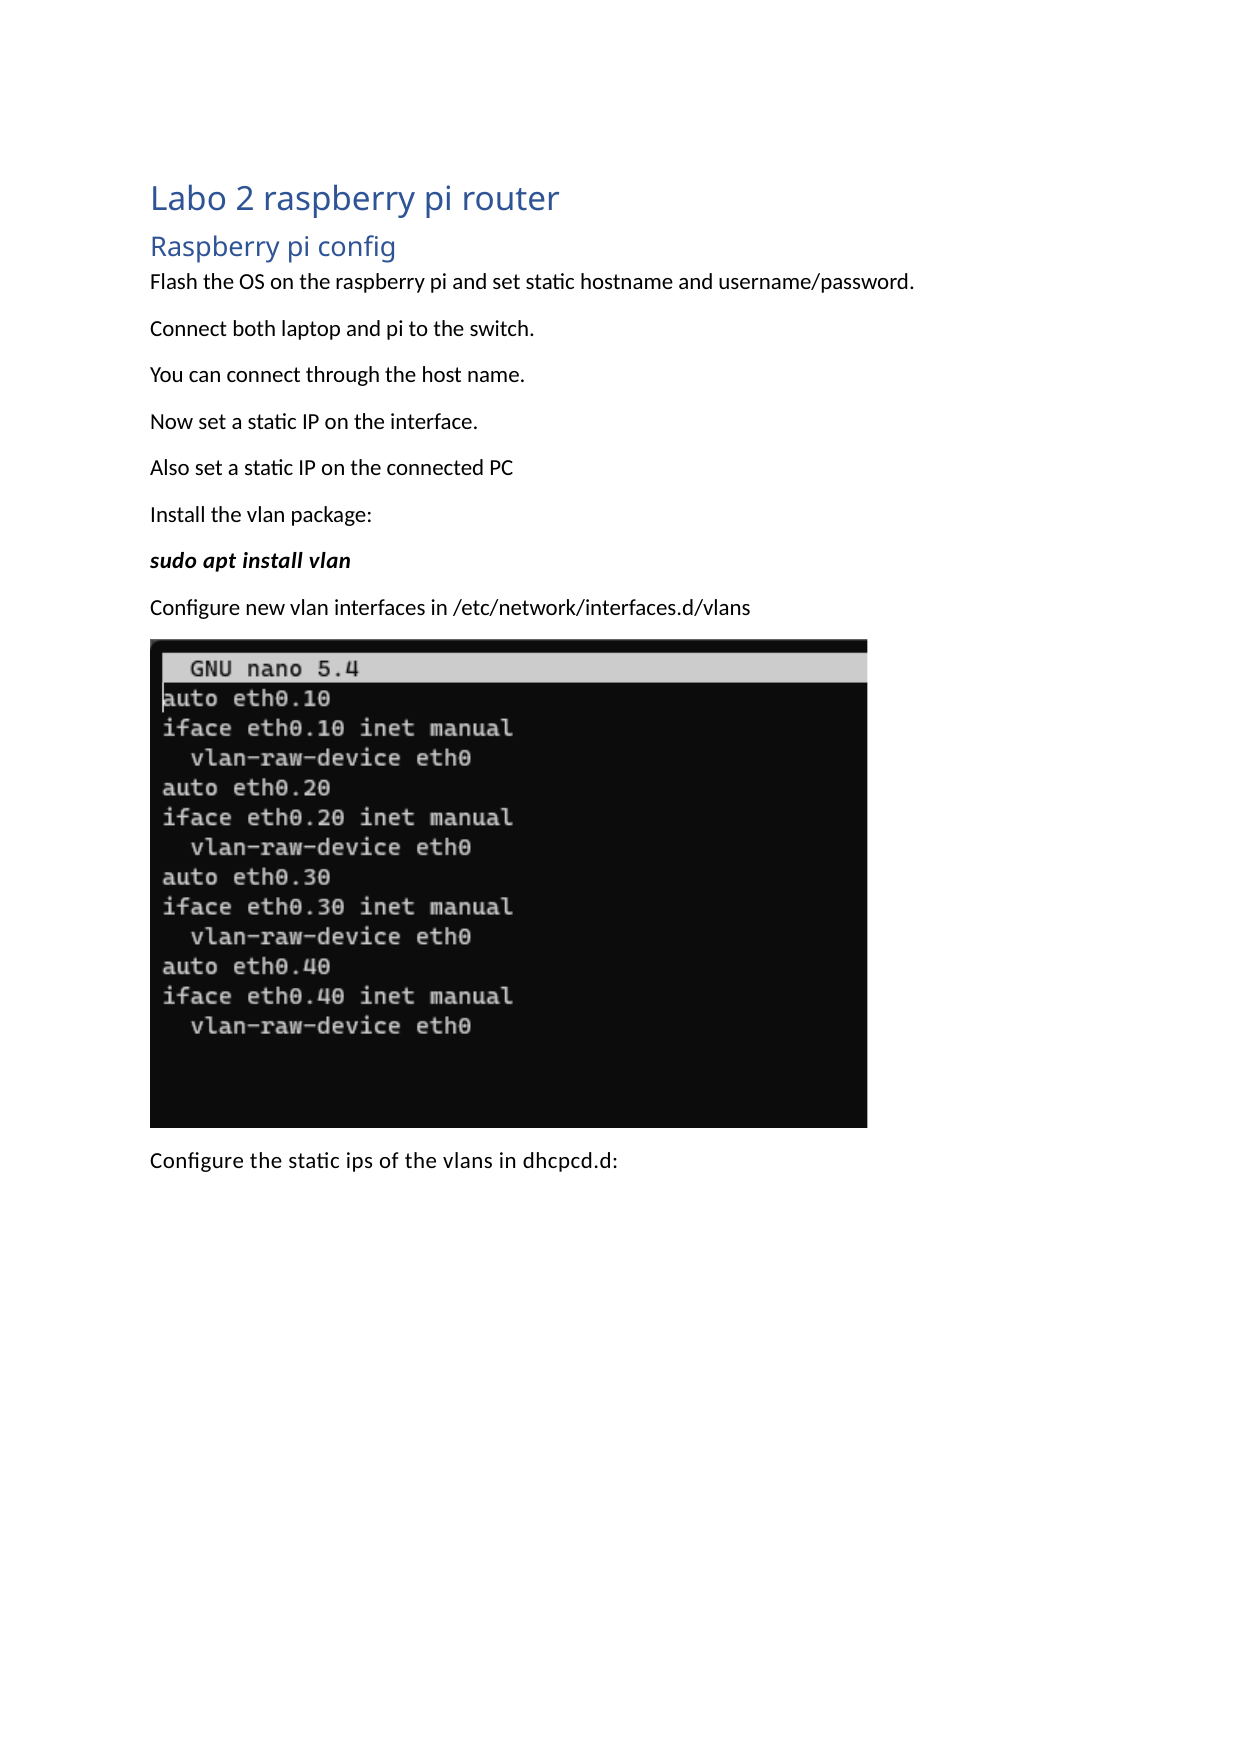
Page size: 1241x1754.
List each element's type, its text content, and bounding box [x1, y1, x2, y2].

subtitle Labo 2 raspberry pi router [150, 175, 1090, 220]
text Install the vlan package: [150, 500, 1090, 528]
text Flash the OS on the raspberry pi and set static hostname and username/password. [150, 267, 1090, 295]
text Now set a static IP on the interface. [150, 407, 1090, 435]
text Connect both laptop and pi to the switch. [150, 314, 1090, 342]
text Configure the static ips of the vlans in dhcpcd.d: [150, 1146, 1090, 1174]
text sudo apt install vlan [150, 546, 1090, 574]
text Configure new vlan interfaces in /etc/network/interfaces.d/vlans [150, 593, 1090, 621]
text You can connect through the host name. [150, 360, 1090, 388]
text Also set a static IP on the connected PC [150, 453, 1090, 481]
subtitle Raspberry pi config [150, 228, 1090, 264]
